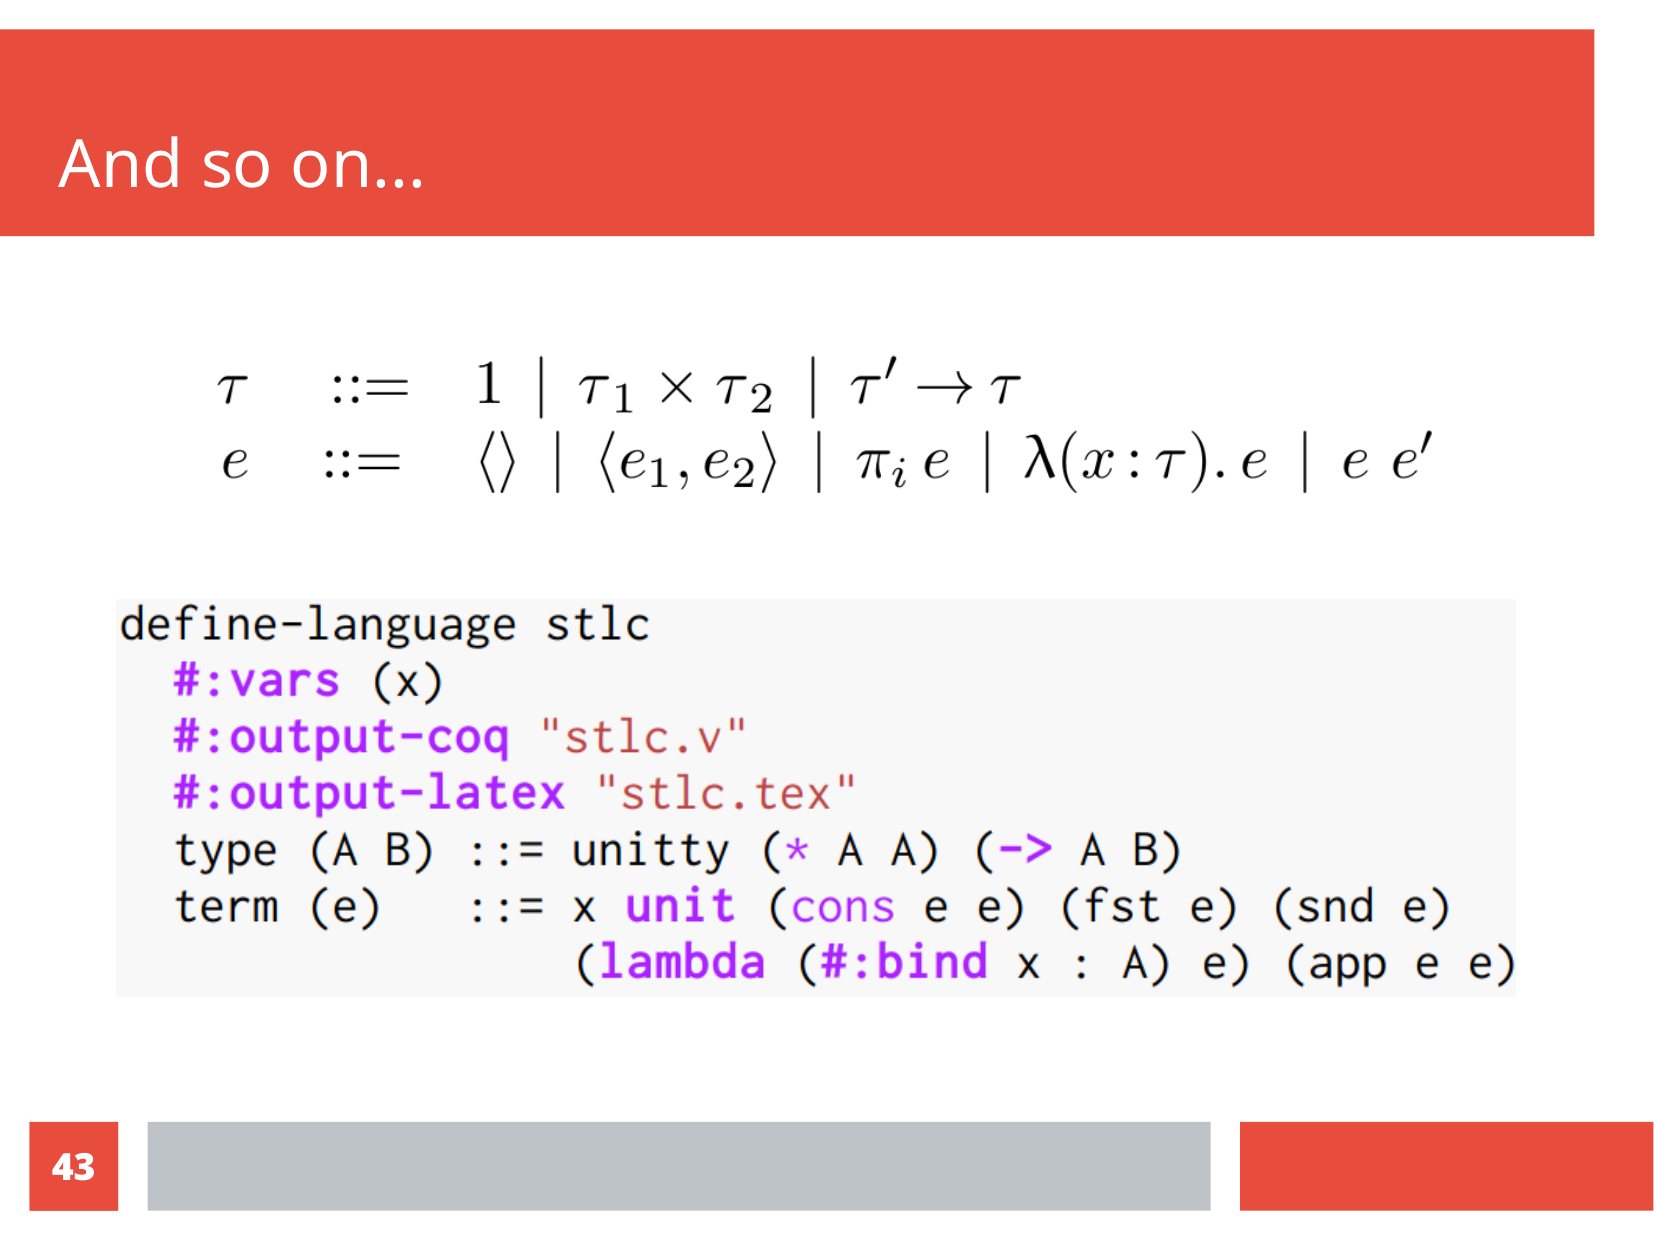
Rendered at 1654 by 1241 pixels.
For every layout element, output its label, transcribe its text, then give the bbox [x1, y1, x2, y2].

picture [209, 351, 1440, 506]
title And so on... [59, 59, 1595, 207]
picture [116, 599, 1516, 997]
